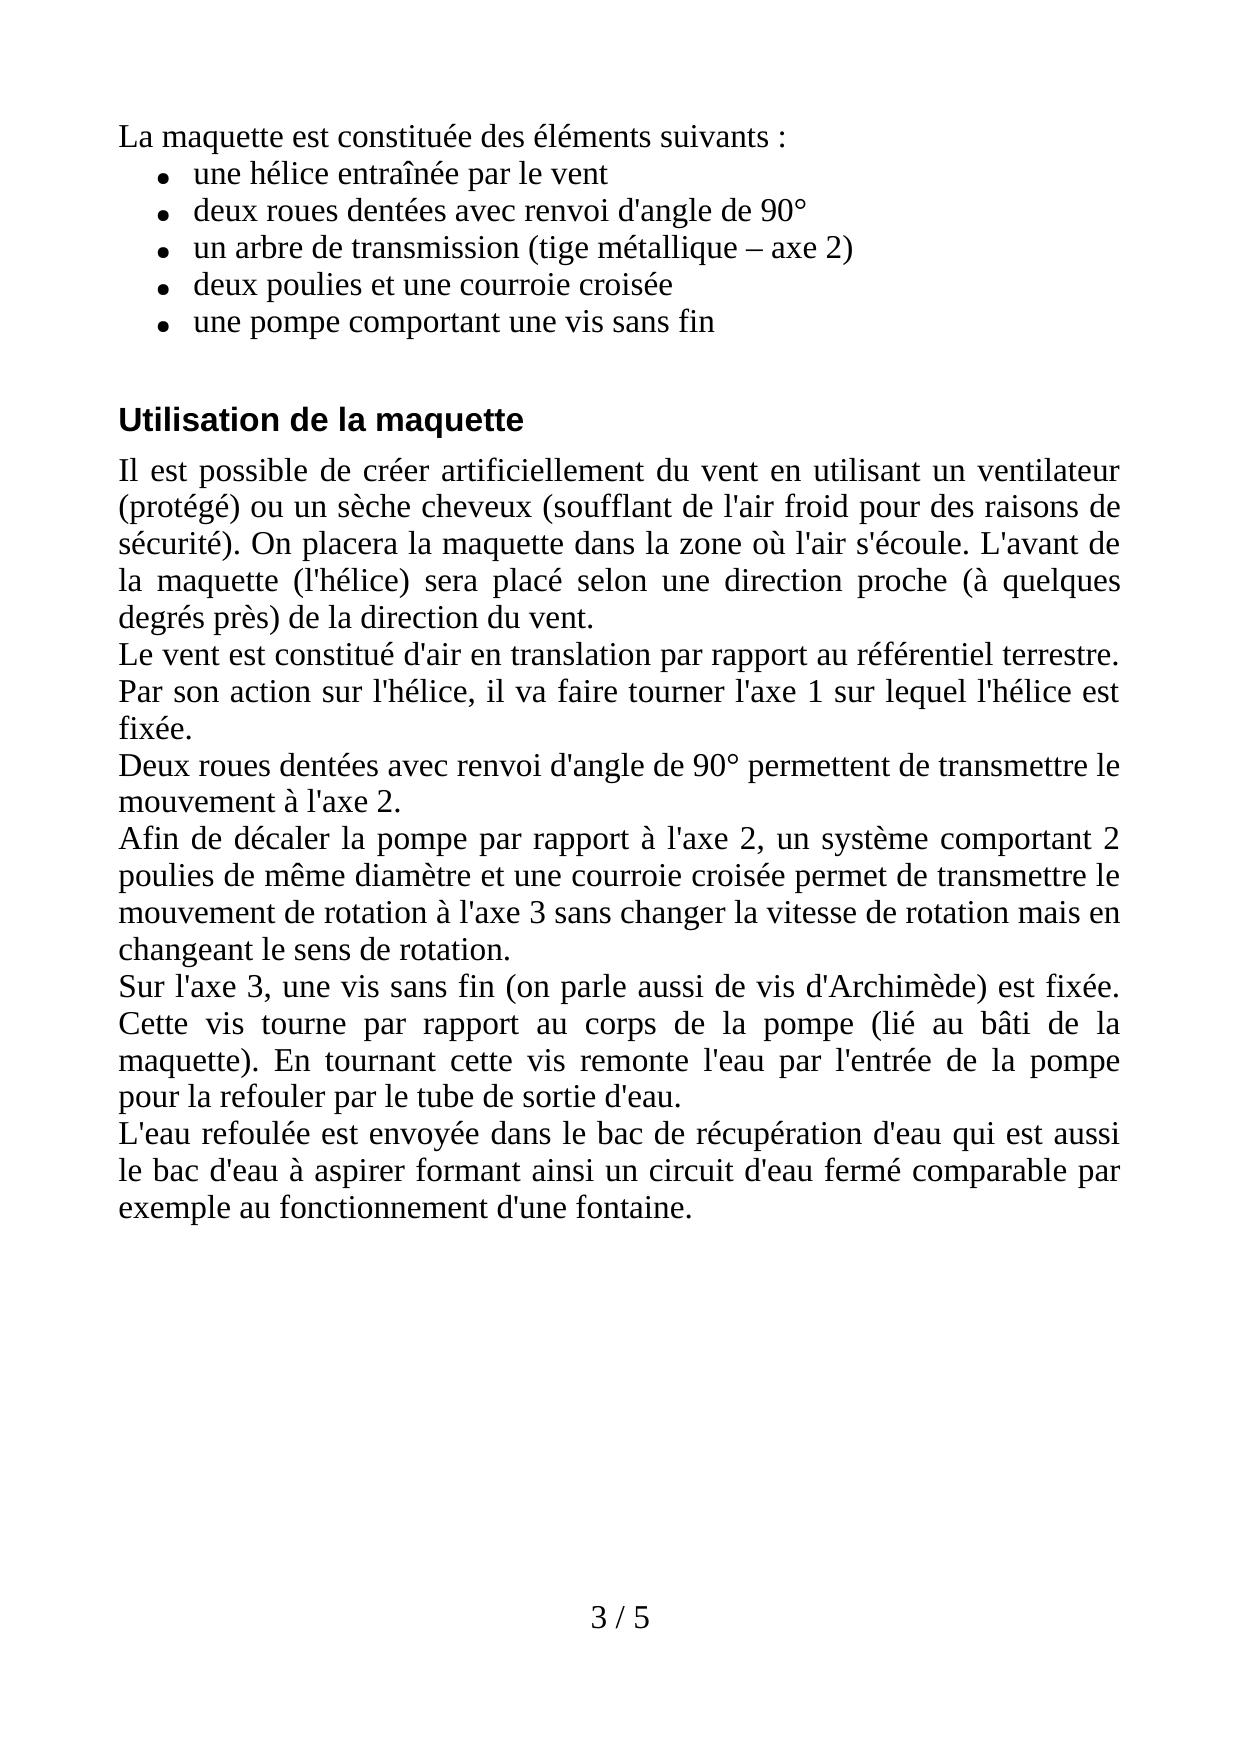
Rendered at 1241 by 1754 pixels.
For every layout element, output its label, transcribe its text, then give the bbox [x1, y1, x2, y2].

text Le vent est constitué d'air en translation par rapport au référentiel terrestre. Par son action sur l'hélice, il va faire tourner l'axe 1 sur lequel l'hélice est fixée. [118, 636, 1122, 746]
text Afin de décaler la pompe par rapport à l'axe 2, un système comportant 2 poulies de même diamètre et une courroie croisée permet de transmettre le mouvement de rotation à l'axe 3 sans changer la vitesse de rotation mais en changeant le sens de rotation. [118, 820, 1122, 967]
text Deux roues dentées avec renvoi d'angle de 90° permettent de transmettre le mouvement à l'axe 2. [118, 746, 1122, 820]
text Sur l'axe 3, une vis sans fin (on parle aussi de vis d'Archimède) est fixée. Cette vis tourne par rapport au corps de la pompe (lié au bâti de la maquette). En tournant cette vis remonte l'eau par l'entrée de la pompe pour la refouler par le tube de sortie d'eau. [118, 967, 1122, 1115]
list deux poulies et une courroie croisée [156, 266, 1122, 302]
subtitle Utilisation de la maquette [118, 401, 1122, 439]
list une pompe comportant une vis sans fin [156, 302, 1122, 339]
text L'eau refoulée est envoyée dans le bac de récupération d'eau qui est aussi le bac d'eau à aspirer formant ainsi un circuit d'eau fermé comparable par exemple au fonctionnement d'une fontaine. [118, 1115, 1122, 1226]
list une hélice entraînée par le vent [156, 155, 1122, 192]
list un arbre de transmission (tige métallique – axe 2) [156, 229, 1122, 266]
text La maquette est constituée des éléments suivants : [118, 118, 1122, 155]
text Il est possible de créer artificiellement du vent en utilisant un ventilateur (protégé) ou un sèche cheveux (soufflant de l'air froid pour des raisons de sécurité). On placera la maquette dans la zone où l'air s'écoule. L'avant de la maquette (l'hélice) sera placé selon une direction proche (à quelques degrés près) de la direction du vent. [118, 451, 1122, 636]
list deux roues dentées avec renvoi d'angle de 90° [156, 192, 1122, 229]
